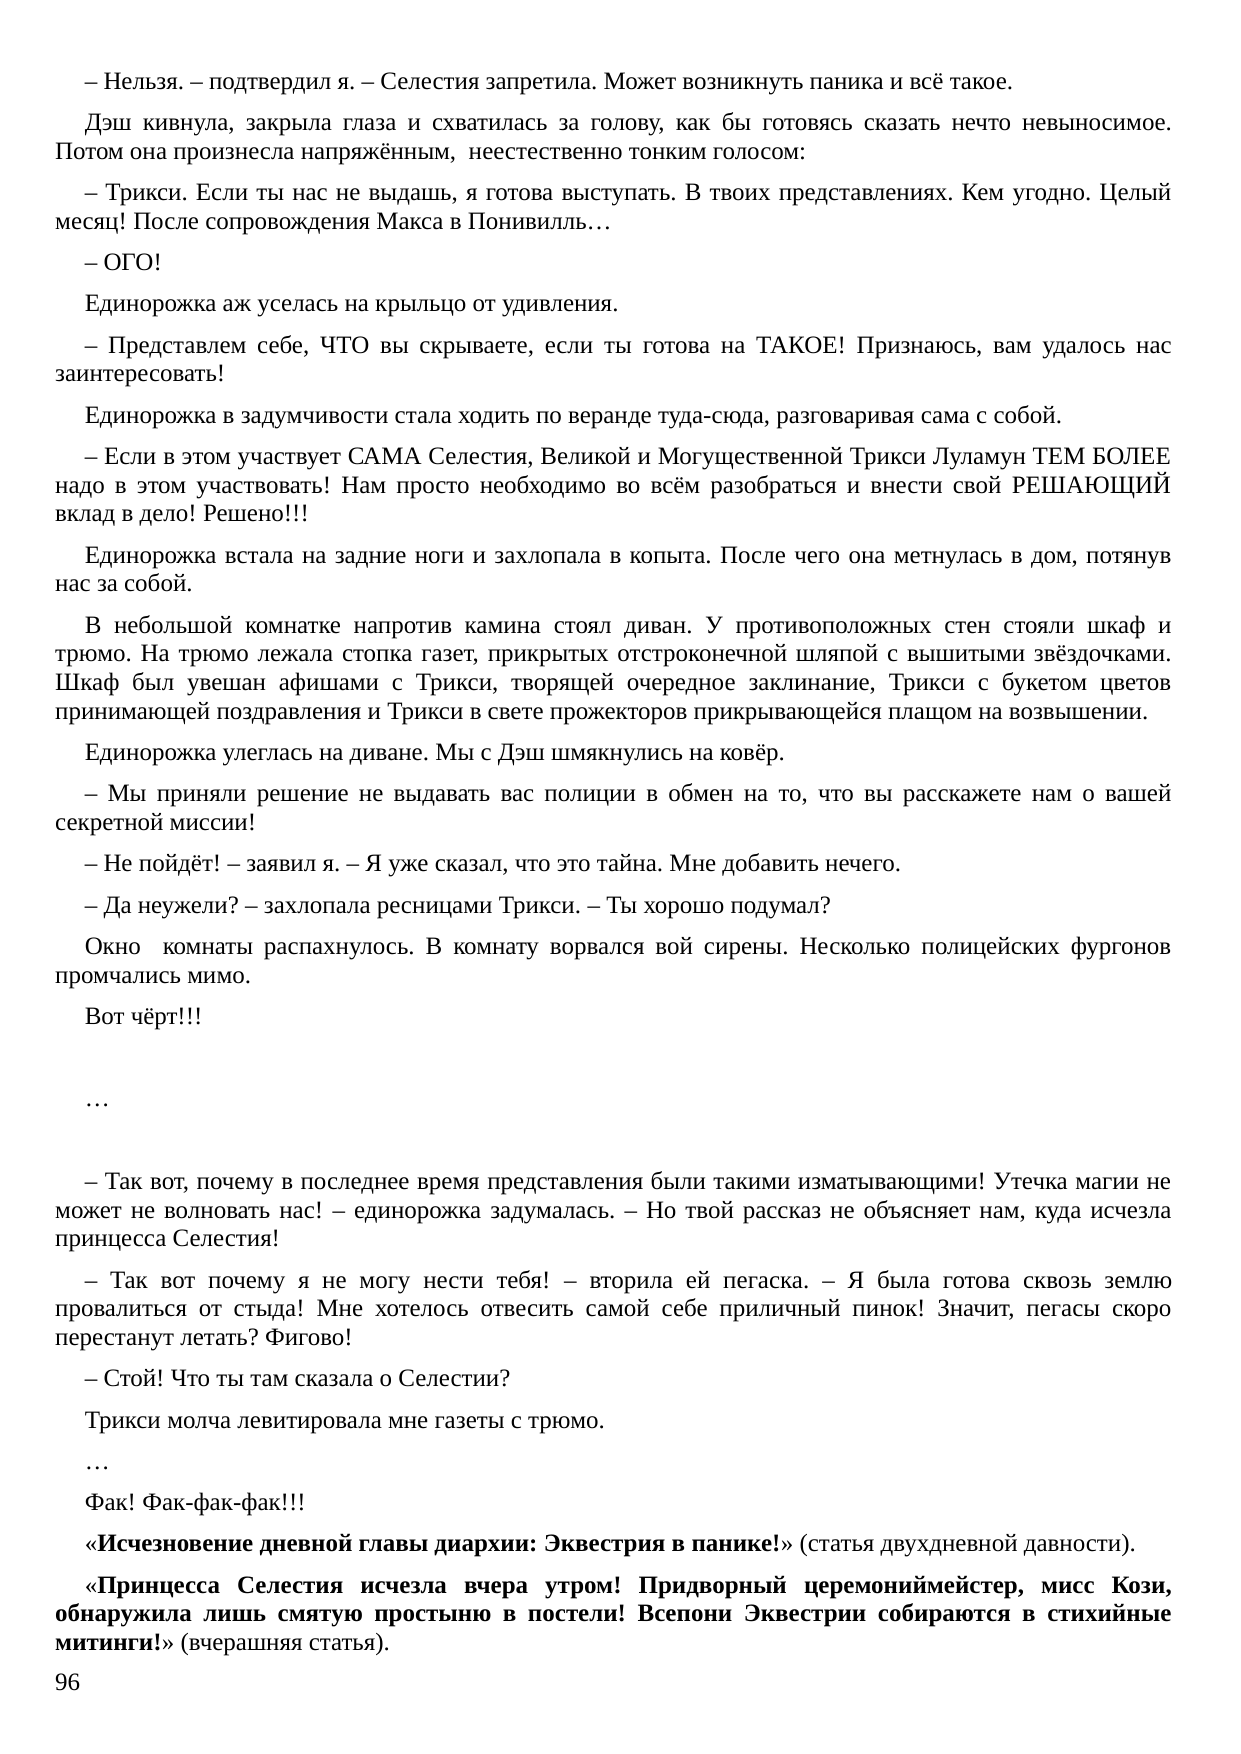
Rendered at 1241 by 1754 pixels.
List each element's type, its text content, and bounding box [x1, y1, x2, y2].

text – Если в этом участвует САМА Селестия, Великой и Могущественной Трикси Луламун ТЕМ БОЛЕЕ надо в этом участвовать! Нам просто необходимо во всём разобраться и внести свой РЕШАЮЩИЙ вклад в дело! Решено!!! [55, 441, 1173, 527]
text Фак! Фак-фак-фак!!! [55, 1487, 1173, 1516]
text Единорожка встала на задние ноги и захлопала в копыта. После чего она метнулась в дом, потянув нас за собой. [55, 540, 1173, 597]
text Единорожка в задумчивости стала ходить по веранде туда-сюда, разговаривая сама с собой. [55, 400, 1173, 428]
text – Стой! Что ты там сказала о Селестии? [55, 1363, 1173, 1392]
text Единорожка аж уселась на крыльцо от удивления. [55, 288, 1173, 317]
text Окно комнаты распахнулось. В комнату ворвался вой сирены. Несколько полицейских фургонов промчались мимо. [55, 931, 1173, 988]
text Единорожка улеглась на диване. Мы с Дэш шмякнулись на ковёр. [55, 737, 1173, 766]
text – Так вот, почему в последнее время представления были такими изматывающими! Утечка магии не может не волновать нас! – единорожка задумалась. – Но твой рассказ не объясняет нам, куда исчезла принцесса Селестия! [55, 1166, 1173, 1252]
text – Нельзя. – подтвердил я. – Селестия запретила. Может возникнуть паника и всё такое. [55, 66, 1173, 95]
text – Трикси. Если ты нас не выдашь, я готова выступать. В твоих представлениях. Кем угодно. Целый месяц! После сопровождения Макса в Понивилль… [55, 177, 1173, 235]
text – Так вот почему я не могу нести тебя! – вторила ей пегаска. – Я была готова сквозь землю провалиться от стыда! Мне хотелось отвесить самой себе приличный пинок! Значит, пегасы скоро перестанут летать? Фигово! [55, 1265, 1173, 1351]
text Дэш кивнула, закрыла глаза и схватилась за голову, как бы готовясь сказать нечто невыносимое. Потом она произнесла напряжённым, неестественно тонким голосом: [55, 107, 1173, 165]
text … [55, 1446, 1173, 1475]
text Трикси молча левитировала мне газеты с трюмо. [55, 1405, 1173, 1433]
text – Представлем себе, ЧТО вы скрываете, если ты готова на ТАКОЕ! Признаюсь, вам удалось нас заинтересовать! [55, 330, 1173, 387]
text … [55, 1083, 1173, 1112]
text – Мы приняли решение не выдавать вас полиции в обмен на то, что вы расскажете нам о вашей секретной миссии! [55, 778, 1173, 836]
text Вот чёрт!!! [55, 1001, 1173, 1030]
text В небольшой комнатке напротив камина стоял диван. У противоположных стен стояли шкаф и трюмо. На трюмо лежала стопка газет, прикрытых отстроконечной шляпой с вышитыми звёздочками. Шкаф был увешан афишами с Трикси, творящей очередное заклинание, Трикси с букетом цветов принимающей поздравления и Трикси в свете прожекторов прикрывающейся плащом на возвышении. [55, 610, 1173, 725]
text – Не пойдёт! – заявил я. – Я уже сказал, что это тайна. Мне добавить нечего. [55, 848, 1173, 877]
text «Принцесса Селестия исчезла вчера утром! Придворный церемониймейстер, мисс Кози, обнаружила лишь смятую простыню в постели! Всепони Эквестрии собираются в стихийные митинги!» (вчерашняя статья). [55, 1570, 1173, 1656]
text – ОГО! [55, 247, 1173, 276]
text «Исчезновение дневной главы диархии: Эквестрия в панике!» (статья двухдневной давности). [55, 1528, 1173, 1557]
text – Да неужели? – захлопала ресницами Трикси. – Ты хорошо подумал? [55, 890, 1173, 918]
